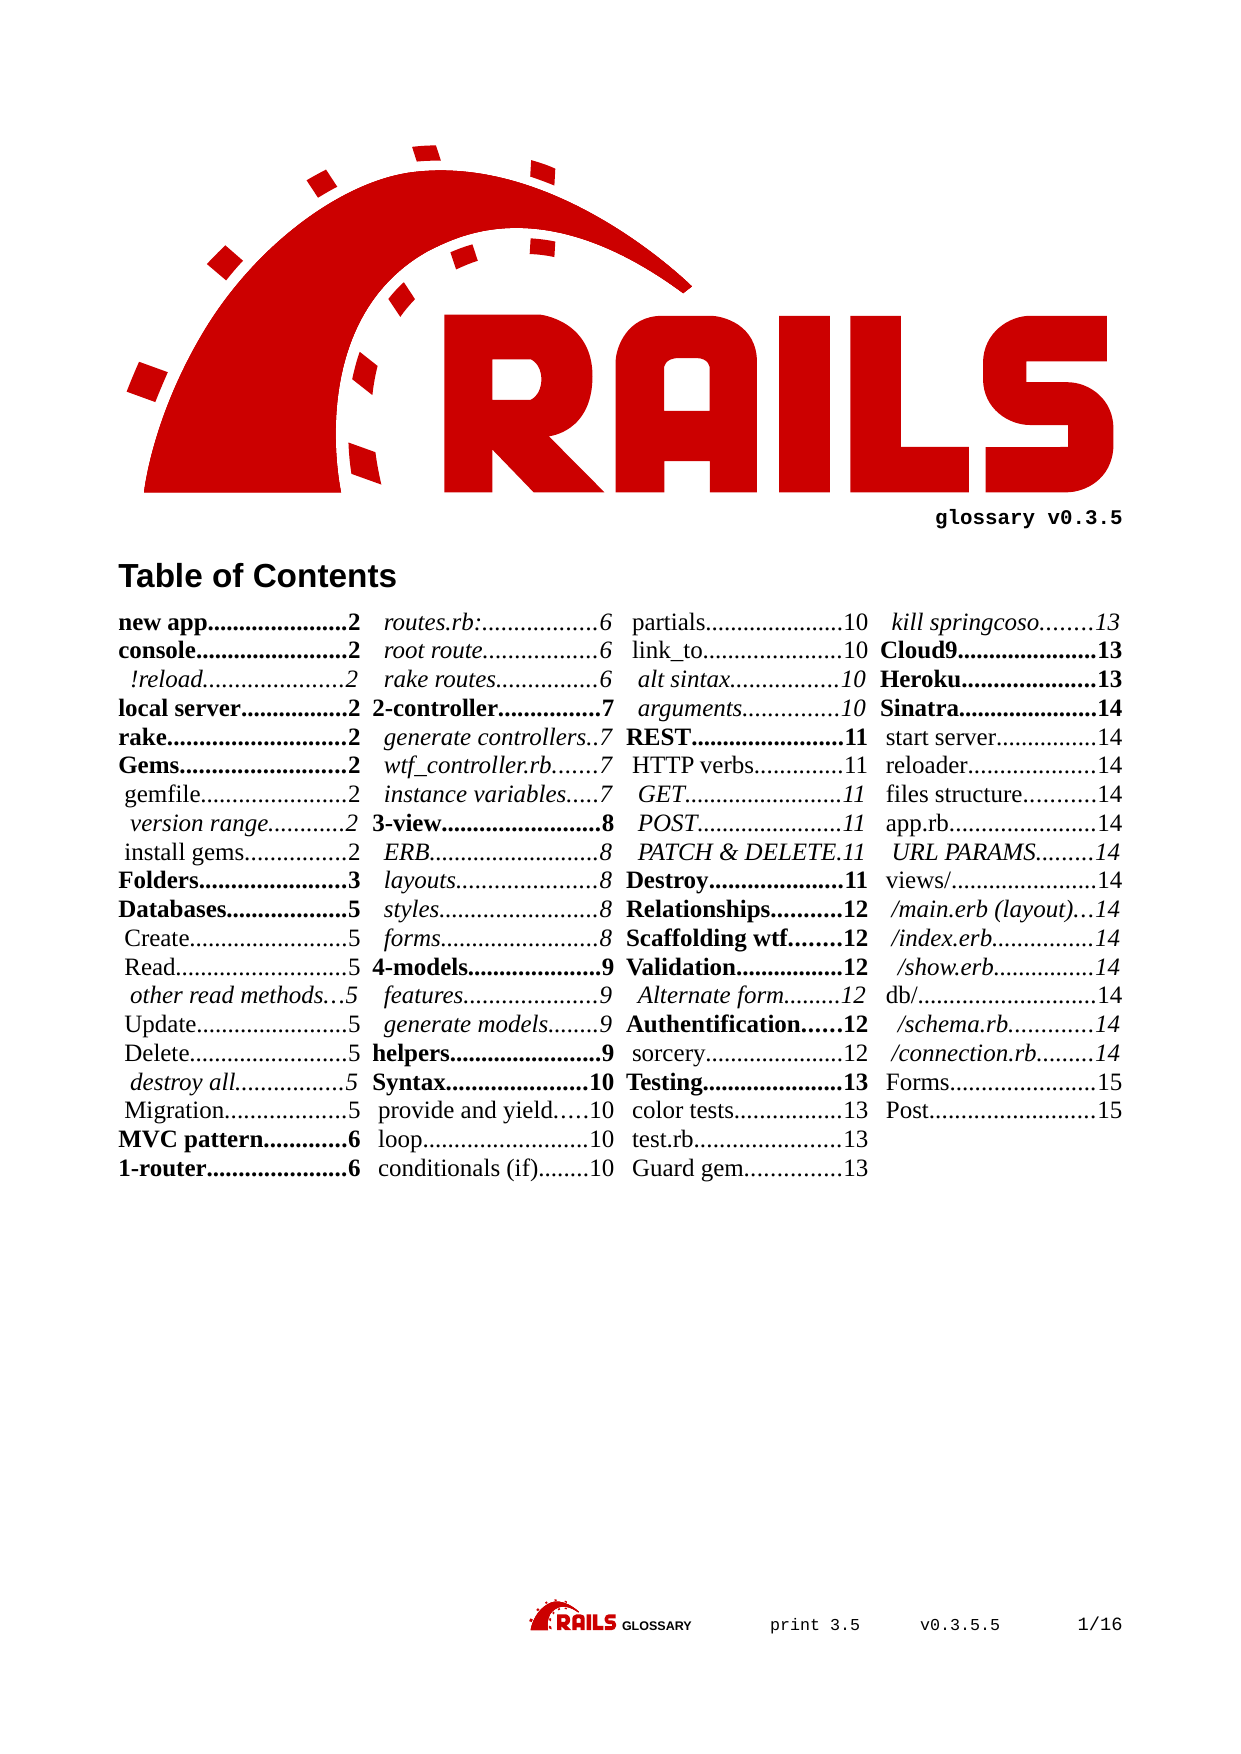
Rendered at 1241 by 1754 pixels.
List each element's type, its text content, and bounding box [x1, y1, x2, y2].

text Databases 5 [118, 894, 360, 923]
subtitle Table of Contents [118, 556, 1122, 594]
text /main.erb (layout) 14 [891, 894, 1122, 923]
text Delete 5 [124, 1038, 360, 1067]
text /index.erb 14 [891, 923, 1122, 952]
text generate models 9 [384, 1009, 614, 1038]
text features 9 [384, 980, 614, 1009]
text root route 6 [384, 635, 614, 664]
text /schema.rb 14 [891, 1009, 1122, 1038]
text color tests 13 [632, 1095, 868, 1124]
text Authentification 12 [626, 1009, 868, 1038]
text Guard gem 13 [632, 1153, 868, 1182]
text Validation 12 [626, 952, 868, 980]
text app.rb 14 [886, 808, 1122, 837]
text test.rb 13 [632, 1124, 868, 1153]
text provide and yield 10 [378, 1095, 614, 1124]
text layouts 8 [384, 865, 614, 894]
text wtf_controller.rb 7 [384, 750, 614, 779]
text Folders 3 [118, 865, 360, 894]
text 4-models 9 [372, 952, 614, 980]
text gemfile 2 [124, 779, 360, 808]
text Heroku 13 [880, 664, 1122, 693]
text !reload 2 [130, 664, 360, 693]
text URL PARAMS 14 [891, 837, 1122, 865]
text console 2 [118, 635, 360, 664]
text kill springcoso 13 [891, 607, 1122, 635]
text conditionals (if) 10 [378, 1153, 614, 1182]
text new app 2 [118, 607, 360, 635]
text Post 15 [886, 1095, 1122, 1124]
text Cloud9 13 [880, 635, 1122, 664]
text routes.rb: 6 [384, 607, 614, 635]
text rake routes 6 [384, 664, 614, 693]
text /show.erb 14 [891, 952, 1122, 980]
text arguments 10 [638, 693, 868, 722]
text link_to 10 [632, 635, 868, 664]
text MVC pattern 6 [118, 1124, 360, 1153]
text Syntax 10 [372, 1067, 614, 1095]
text Read 5 [124, 952, 360, 980]
text instance variables 7 [384, 779, 614, 808]
text Alternate form 12 [638, 980, 868, 1009]
text glossary v0.3.5 [118, 507, 1122, 531]
text Sinatra 14 [880, 693, 1122, 722]
text Migration 5 [124, 1095, 360, 1124]
text PATCH & DELETE 11 [638, 837, 868, 865]
text Create 5 [124, 923, 360, 952]
text ERB 8 [384, 837, 614, 865]
text GET 11 [638, 779, 868, 808]
text destroy all 5 [130, 1067, 360, 1095]
text partials 10 [632, 607, 868, 635]
text forms 8 [384, 923, 614, 952]
text styles 8 [384, 894, 614, 923]
text rake 2 [118, 722, 360, 750]
text start server 14 [886, 722, 1122, 750]
text loop 10 [378, 1124, 614, 1153]
text 2-controller 7 [372, 693, 614, 722]
text POST 11 [638, 808, 868, 837]
text reloader 14 [886, 750, 1122, 779]
text other read methods 5 [130, 980, 360, 1009]
text files structure 14 [886, 779, 1122, 808]
text generate controllers 7 [384, 722, 614, 750]
text local server 2 [118, 693, 360, 722]
text 1-router 6 [118, 1153, 360, 1182]
text install gems 2 [124, 837, 360, 865]
text helpers 9 [372, 1038, 614, 1067]
text alt sintax 10 [638, 664, 868, 693]
text Scaffolding wtf 12 [626, 923, 868, 952]
text version range 2 [130, 808, 360, 837]
text sorcery 12 [632, 1038, 868, 1067]
text Forms 15 [886, 1067, 1122, 1095]
text /connection.rb 14 [891, 1038, 1122, 1067]
text Destroy 11 [626, 865, 868, 894]
text Testing 13 [626, 1067, 868, 1095]
text Gems 2 [118, 750, 360, 779]
text Update 5 [124, 1009, 360, 1038]
text views/ 14 [886, 865, 1122, 894]
text HTTP verbs 11 [632, 750, 868, 779]
text Relationships 12 [626, 894, 868, 923]
text db/ 14 [886, 980, 1122, 1009]
text REST 11 [626, 722, 868, 750]
text 3-view 8 [372, 808, 614, 837]
